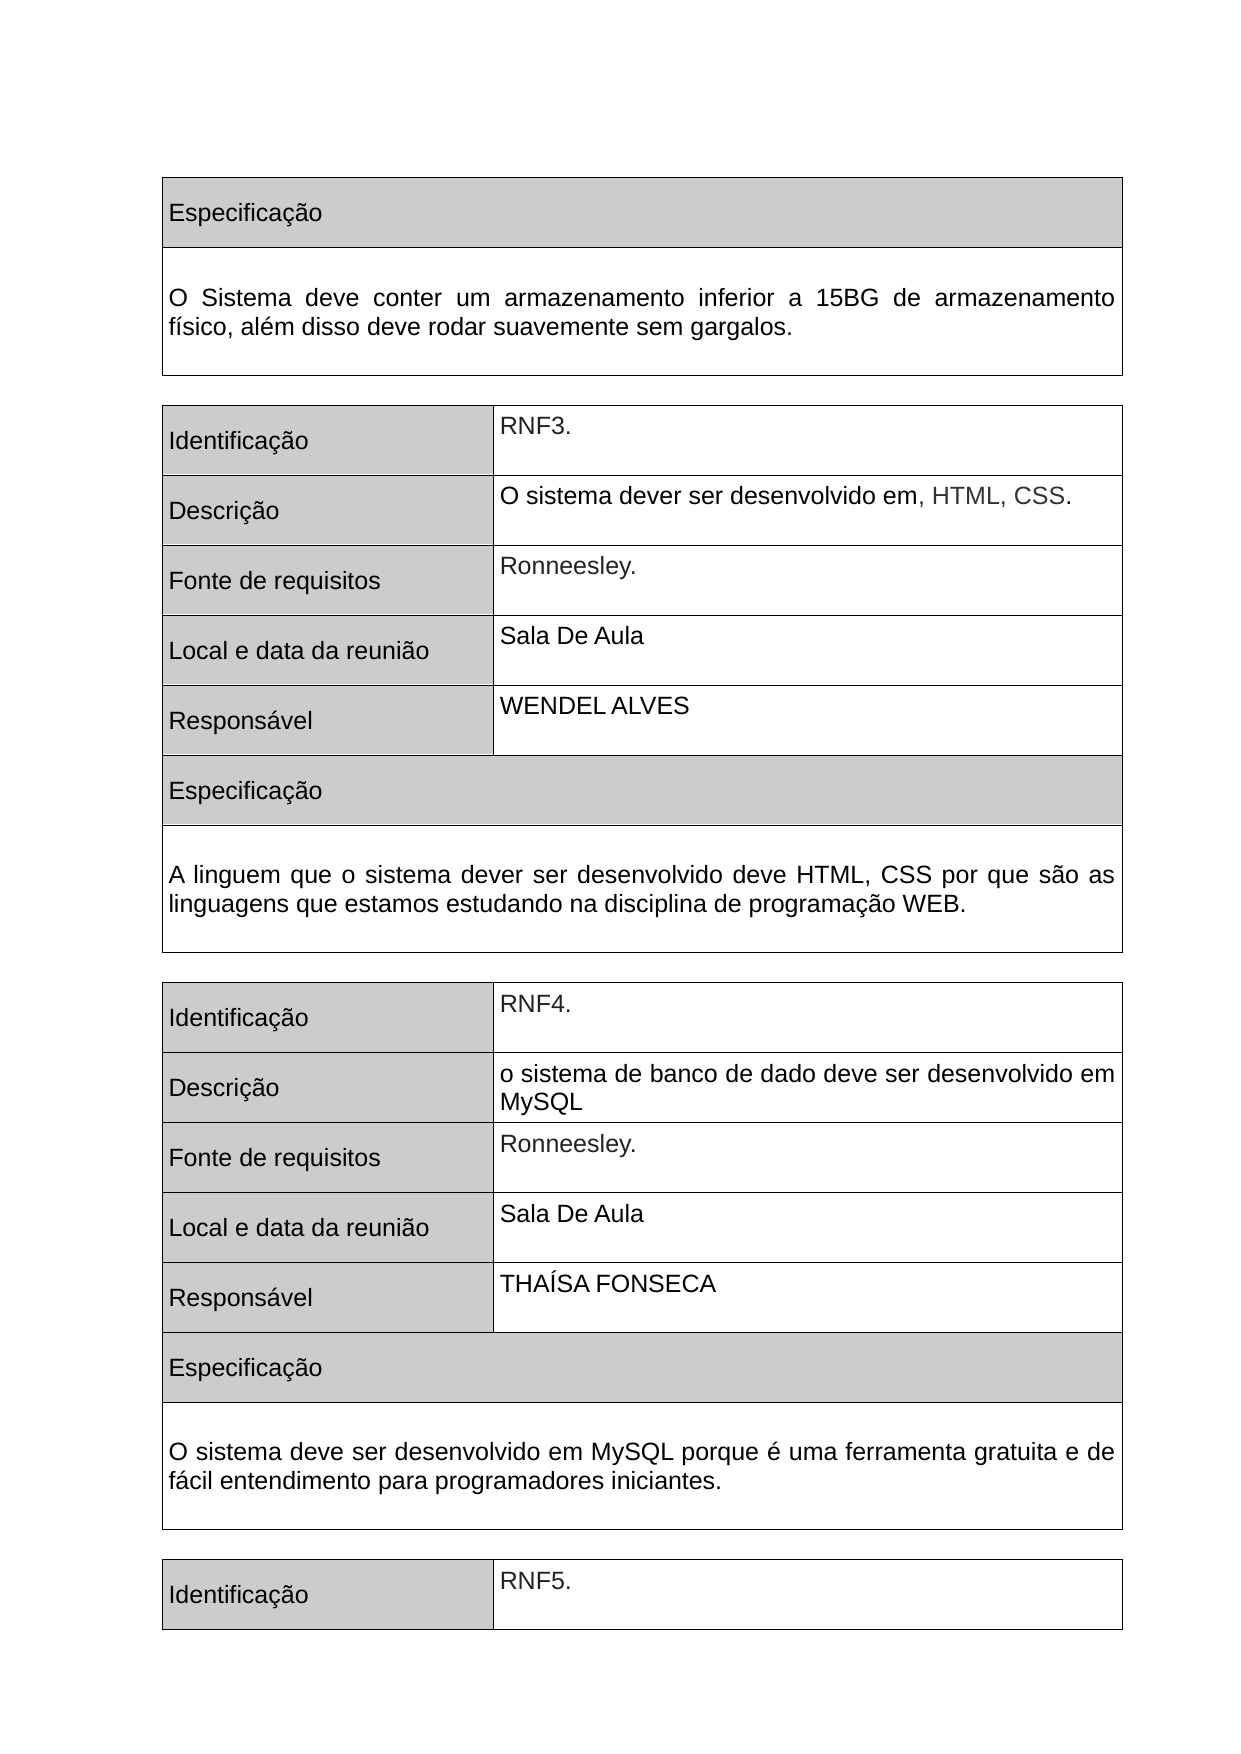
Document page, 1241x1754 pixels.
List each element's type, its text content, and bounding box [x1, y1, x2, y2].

table_cell Descrição [163, 476, 493, 544]
table_cell Sala De Aula [494, 616, 1122, 684]
table_cell Especificação [163, 756, 1122, 824]
table_cell Especificação [163, 1333, 1122, 1402]
table_cell O sistema dever ser desenvolvido em, HTML, CSS. [494, 476, 1122, 544]
table_cell A linguem que o sistema dever ser desenvolvido deve HTML, CSS por que são as linguagens que estamos estudando na disciplina de programação WEB. [163, 826, 1122, 952]
table_cell Descrição [163, 1053, 493, 1122]
table_cell Local e data da reunião [163, 1193, 493, 1262]
table_cell Fonte de requisitos [163, 1123, 493, 1192]
table_cell Ronneesley. [494, 546, 1122, 614]
table_cell Sala De Aula [494, 1193, 1122, 1262]
table_cell THAÍSA FONSECA [494, 1263, 1122, 1332]
table_header Identificação [163, 983, 493, 1052]
table_cell Responsável [163, 686, 493, 754]
table_cell Ronneesley. [494, 1123, 1122, 1192]
table_header Identificação [163, 1560, 493, 1629]
table_cell Responsável [163, 1263, 493, 1332]
table_cell o sistema de banco de dado deve ser desenvolvido em MySQL [494, 1053, 1122, 1122]
table_cell Local e data da reunião [163, 616, 493, 684]
table_cell Fonte de requisitos [163, 546, 493, 614]
table_header RNF5. [494, 1560, 1122, 1629]
table_header Identificação [163, 406, 493, 474]
table_header RNF3. [494, 406, 1122, 474]
table_cell O Sistema deve conter um armazenamento inferior a 15BG de armazenamento físico, além disso deve rodar suavemente sem gargalos. [163, 248, 1122, 375]
table_cell Especificação [163, 178, 1122, 247]
table_cell O sistema deve ser desenvolvido em MySQL porque é uma ferramenta gratuita e de fácil entendimento para programadores iniciantes. [163, 1403, 1122, 1529]
table_cell WENDEL ALVES [494, 686, 1122, 754]
table_header RNF4. [494, 983, 1122, 1052]
